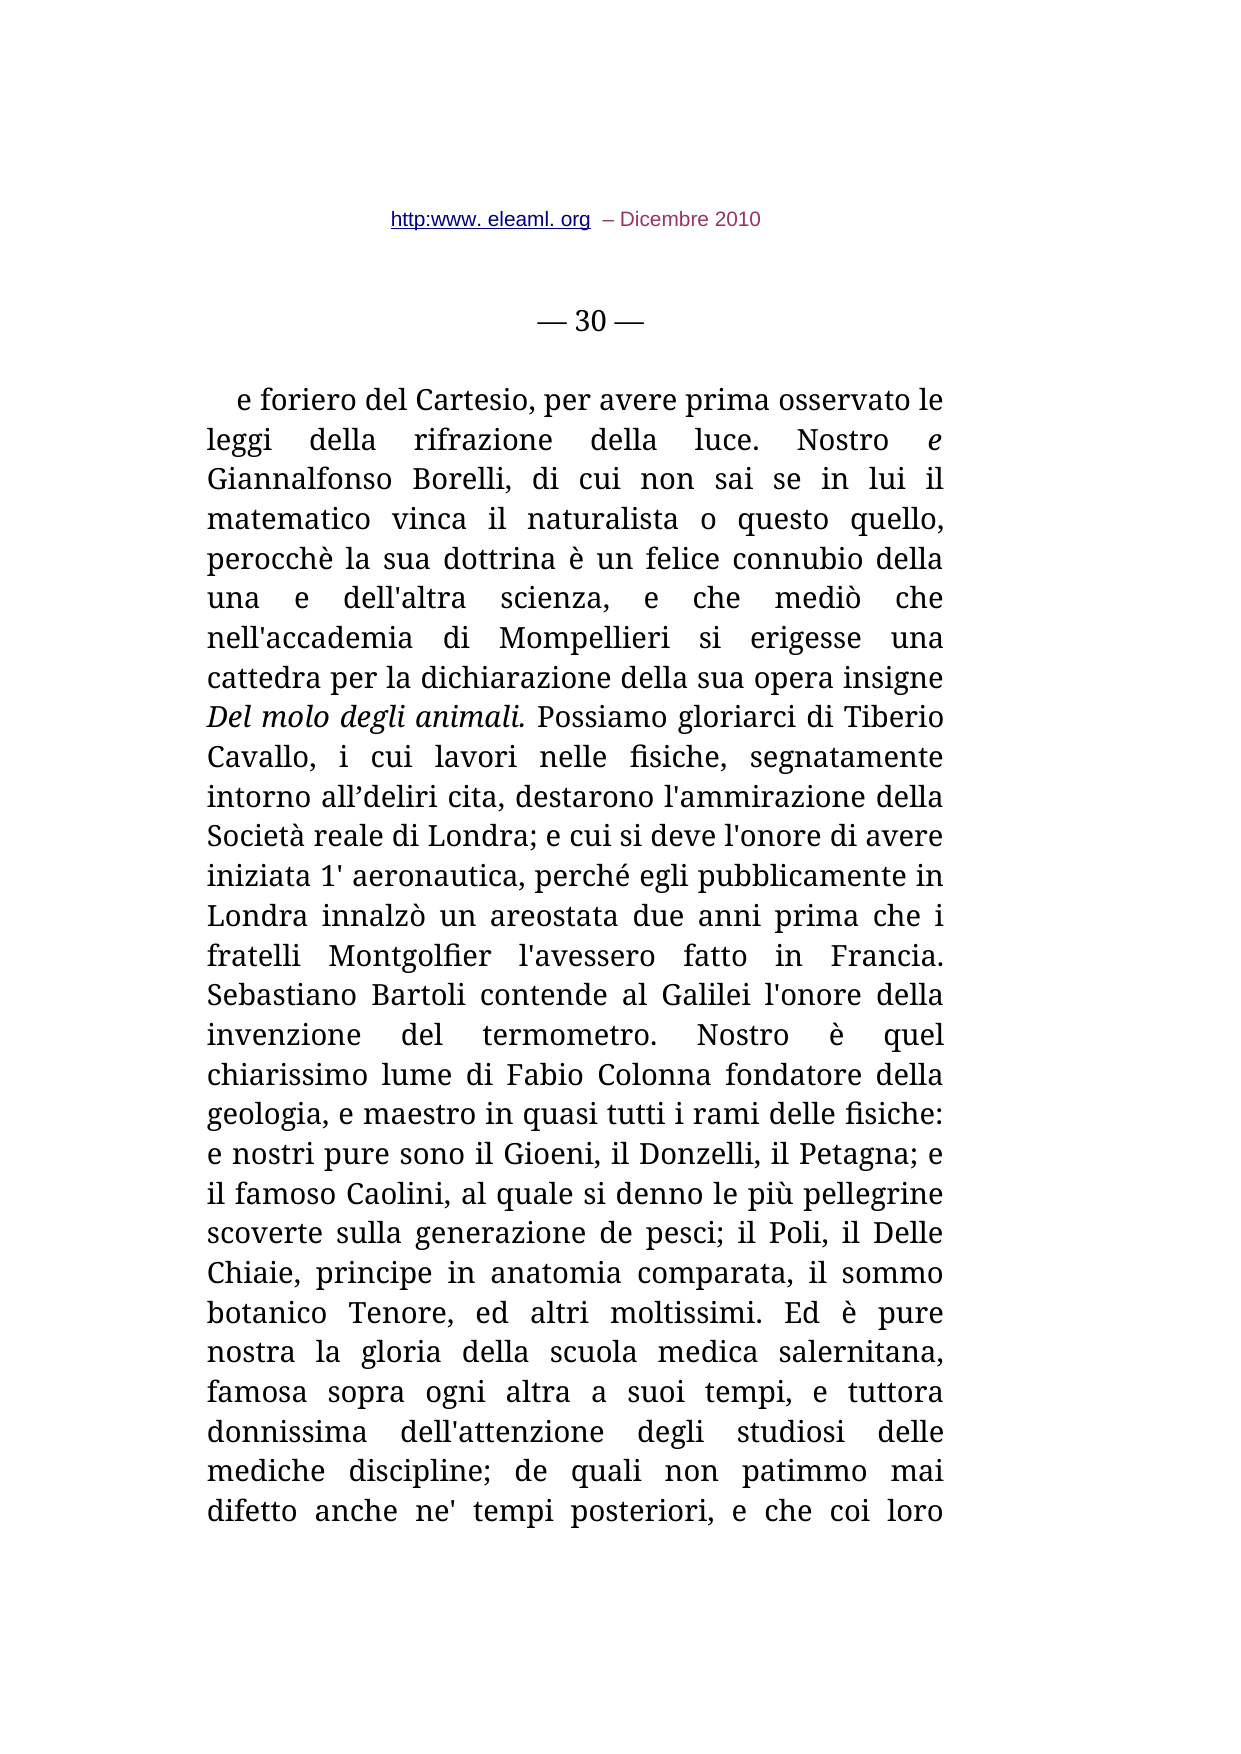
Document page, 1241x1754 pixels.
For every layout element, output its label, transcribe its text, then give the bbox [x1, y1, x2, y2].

text e foriero del Cartesio, per avere prima osservato le leggi della rifrazione della luce. Nostro e Giannalfonso Borelli, di cui non sai se in lui il matematico vinca il naturalista o questo quello, perocchè la sua dottrina è un felice connubio della una e dell'altra scienza, e che mediò che nell'accademia di Mompellieri si erigesse una cattedra per la dichiarazione della sua opera insigne Del molo degli animali. Possiamo gloriarci di Tiberio Cavallo, i cui lavori nelle fisiche, segnatamente intorno all’deliri cita, destarono l'ammirazione della Società reale di Londra; e cui si deve l'onore di avere iniziata 1' aeronautica, perché egli pubblicamente in Londra innalzò un areostata due anni prima che i fratelli Montgolfier l'avessero fatto in Francia. Sebastiano Bartoli contende al Galilei l'onore della invenzione del termometro. Nostro è quel chiarissimo lume di Fabio Colonna fondatore della geologia, e maestro in quasi tutti i rami delle fisiche: e nostri pure sono il Gioeni, il Donzelli, il Petagna; e il famoso Caolini, al quale si denno le più pellegrine scoverte sulla generazione de pesci; il Poli, il Delle Chiaie, principe in anatomia comparata, il sommo botanico Tenore, ed altri moltissimi. Ed è pure nostra la gloria della scuola medica salernitana, famosa sopra ogni altra a suoi tempi, e tuttora donnissima dell'attenzione degli studiosi delle mediche discipline; de quali non patimmo mai difetto anche ne' tempi posteriori, e che coi loro [207, 379, 945, 1530]
text — 30 — [207, 300, 945, 339]
